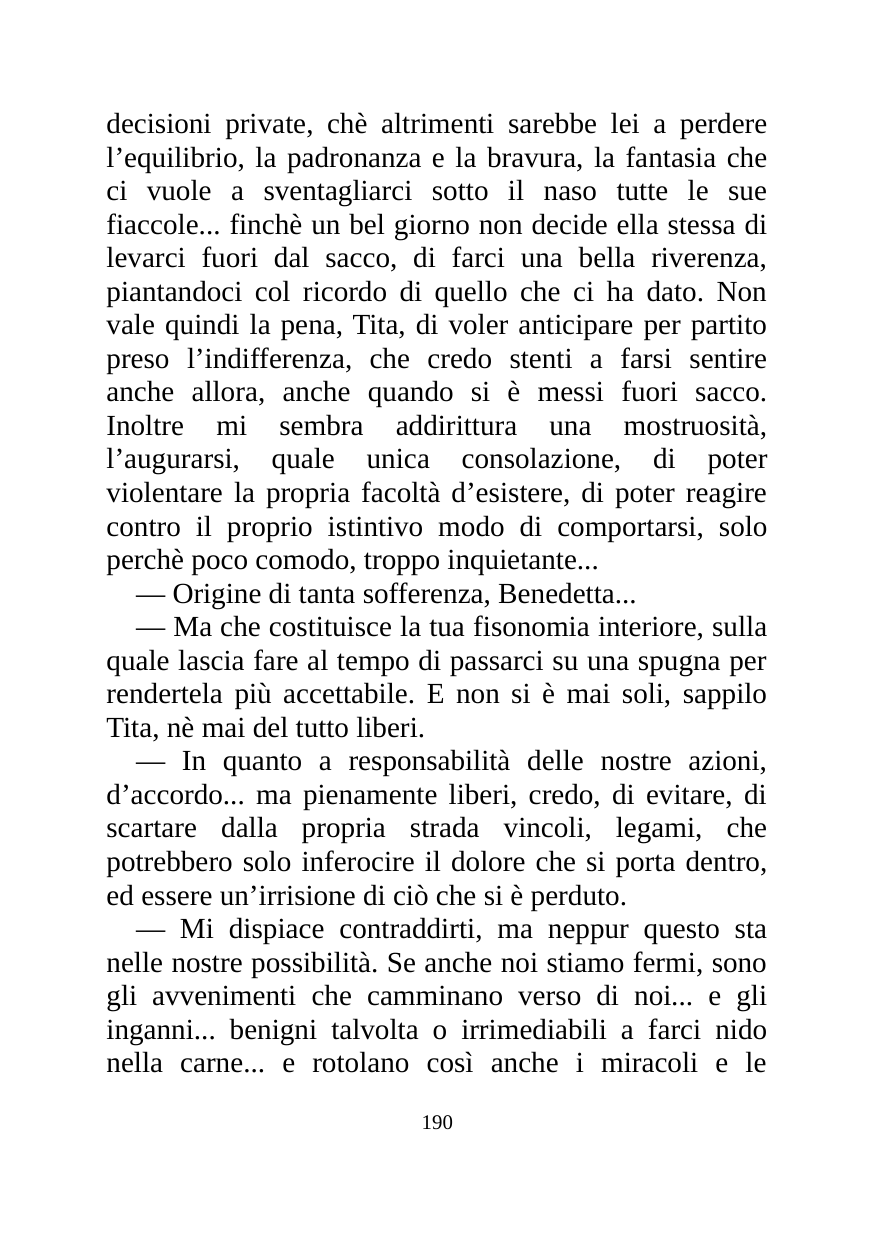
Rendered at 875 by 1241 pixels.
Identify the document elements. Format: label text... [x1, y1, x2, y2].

text — Origine di tanta sofferenza, Benedetta... [106, 576, 768, 609]
text decisioni private, chè altrimenti sarebbe lei a perdere l’equilibrio, la padronanza e la bravura, la fantasia che ci vuole a sventagliarci sotto il naso tutte le sue fiaccole... finchè un bel giorno non decide ella stessa di levarci fuori dal sacco, di farci una bella riverenza, piantandoci col ricordo di quello che ci ha dato. Non vale quindi la pena, Tita, di voler anticipare per partito preso l’indifferenza, che credo stenti a farsi sentire anche allora, anche quando si è messi fuori sacco. Inoltre mi sembra addirittura una mostruosità, l’augurarsi, quale unica consolazione, di poter violentare la propria facoltà d’esistere, di poter reagire contro il proprio istintivo modo di comportarsi, solo perchè poco comodo, troppo inquietante... [106, 106, 768, 576]
text — Ma che costituisce la tua fisonomia interiore, sulla quale lascia fare al tempo di passarci su una spugna per rendertela più accettabile. E non si è mai soli, sappilo Tita, nè mai del tutto liberi. [106, 609, 768, 743]
text — In quanto a responsabilità delle nostre azioni, d’accordo... ma pienamente liberi, credo, di evitare, di scartare dalla propria strada vincoli, legami, che potrebbero solo inferocire il dolore che si porta dentro, ed essere un’irrisione di ciò che si è perduto. [106, 743, 768, 911]
text — Mi dispiace contraddirti, ma neppur questo sta nelle nostre possibilità. Se anche noi stiamo fermi, sono gli avvenimenti che camminano verso di noi... e gli inganni... benigni talvolta o irrimediabili a farci nido nella carne... e rotolano così anche i miracoli e le [106, 911, 768, 1079]
